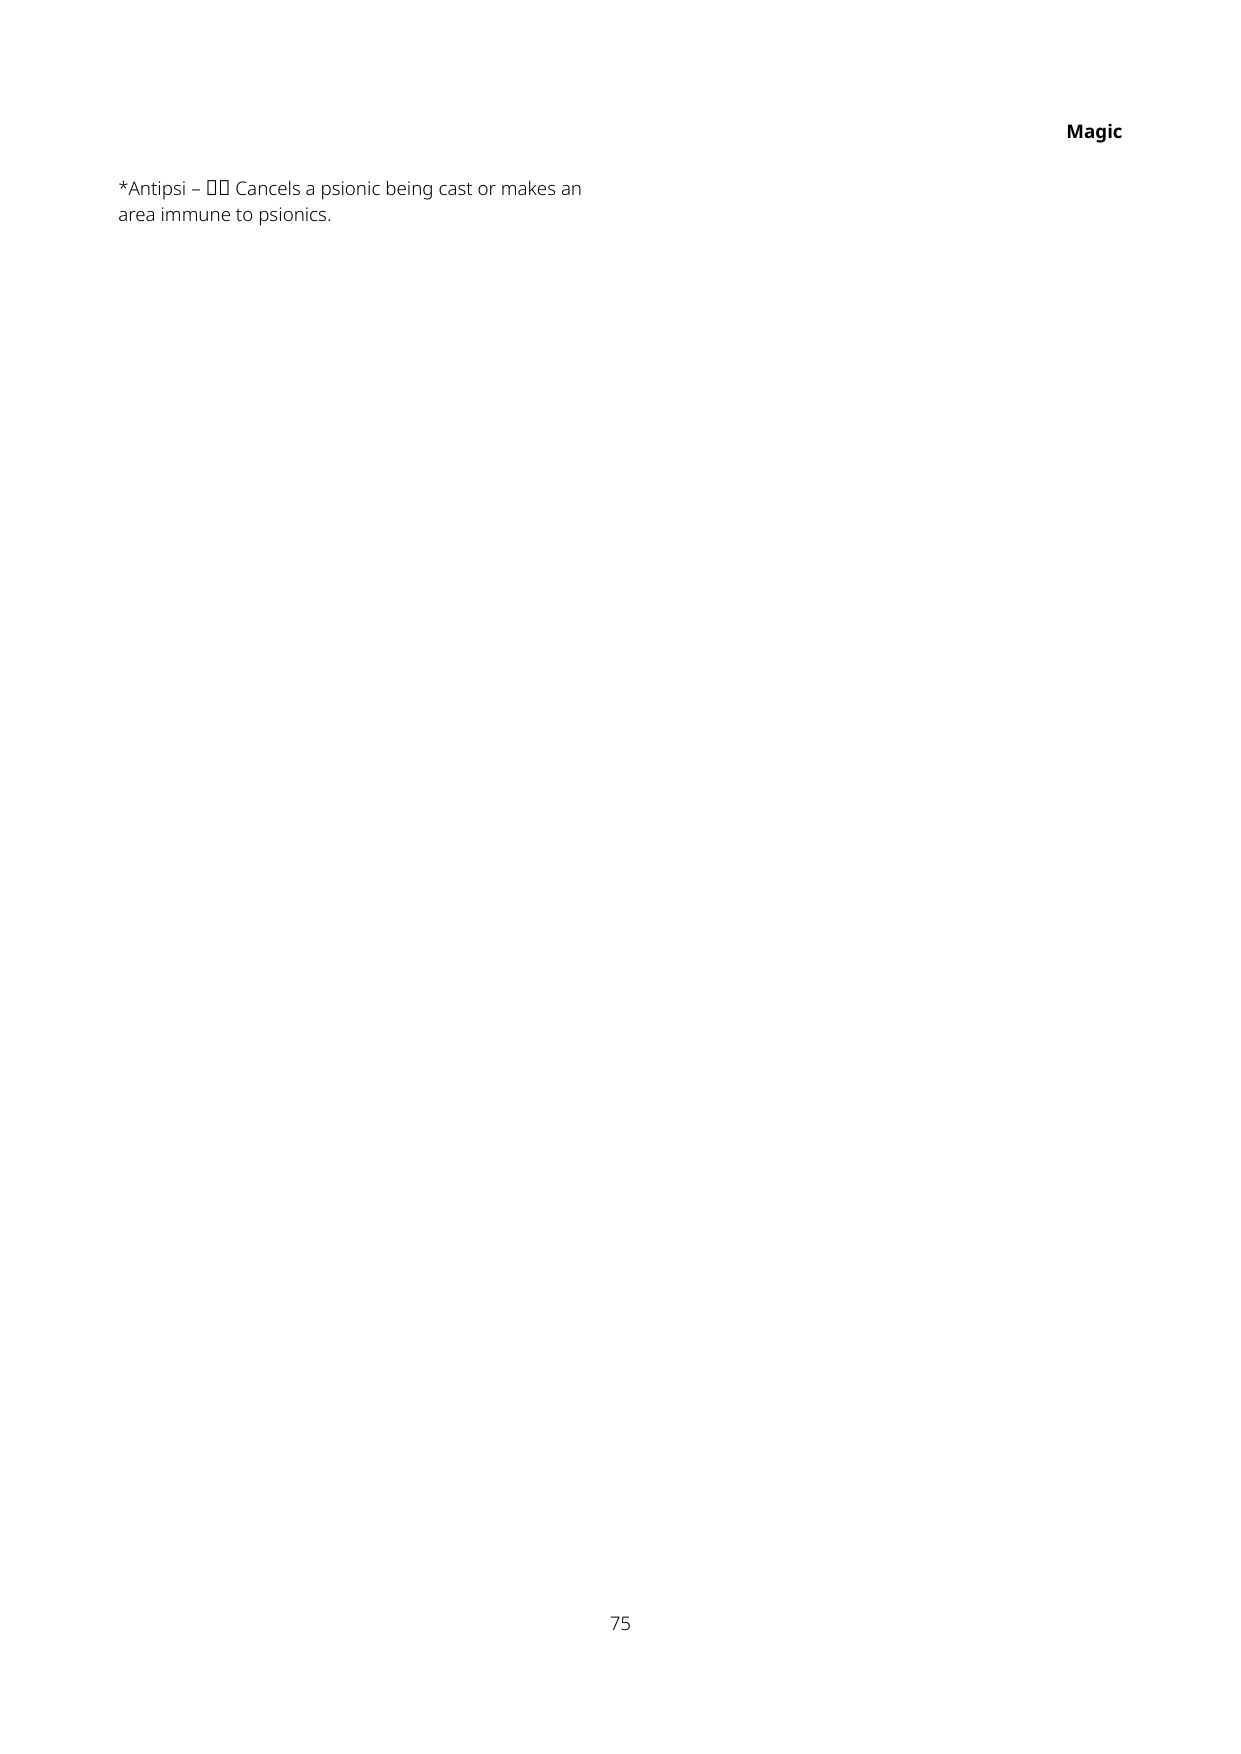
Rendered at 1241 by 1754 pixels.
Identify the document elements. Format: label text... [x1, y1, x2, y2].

text *Antipsi –  Cancels a psionic being cast or makes an area immune to psionics. [118, 173, 605, 227]
